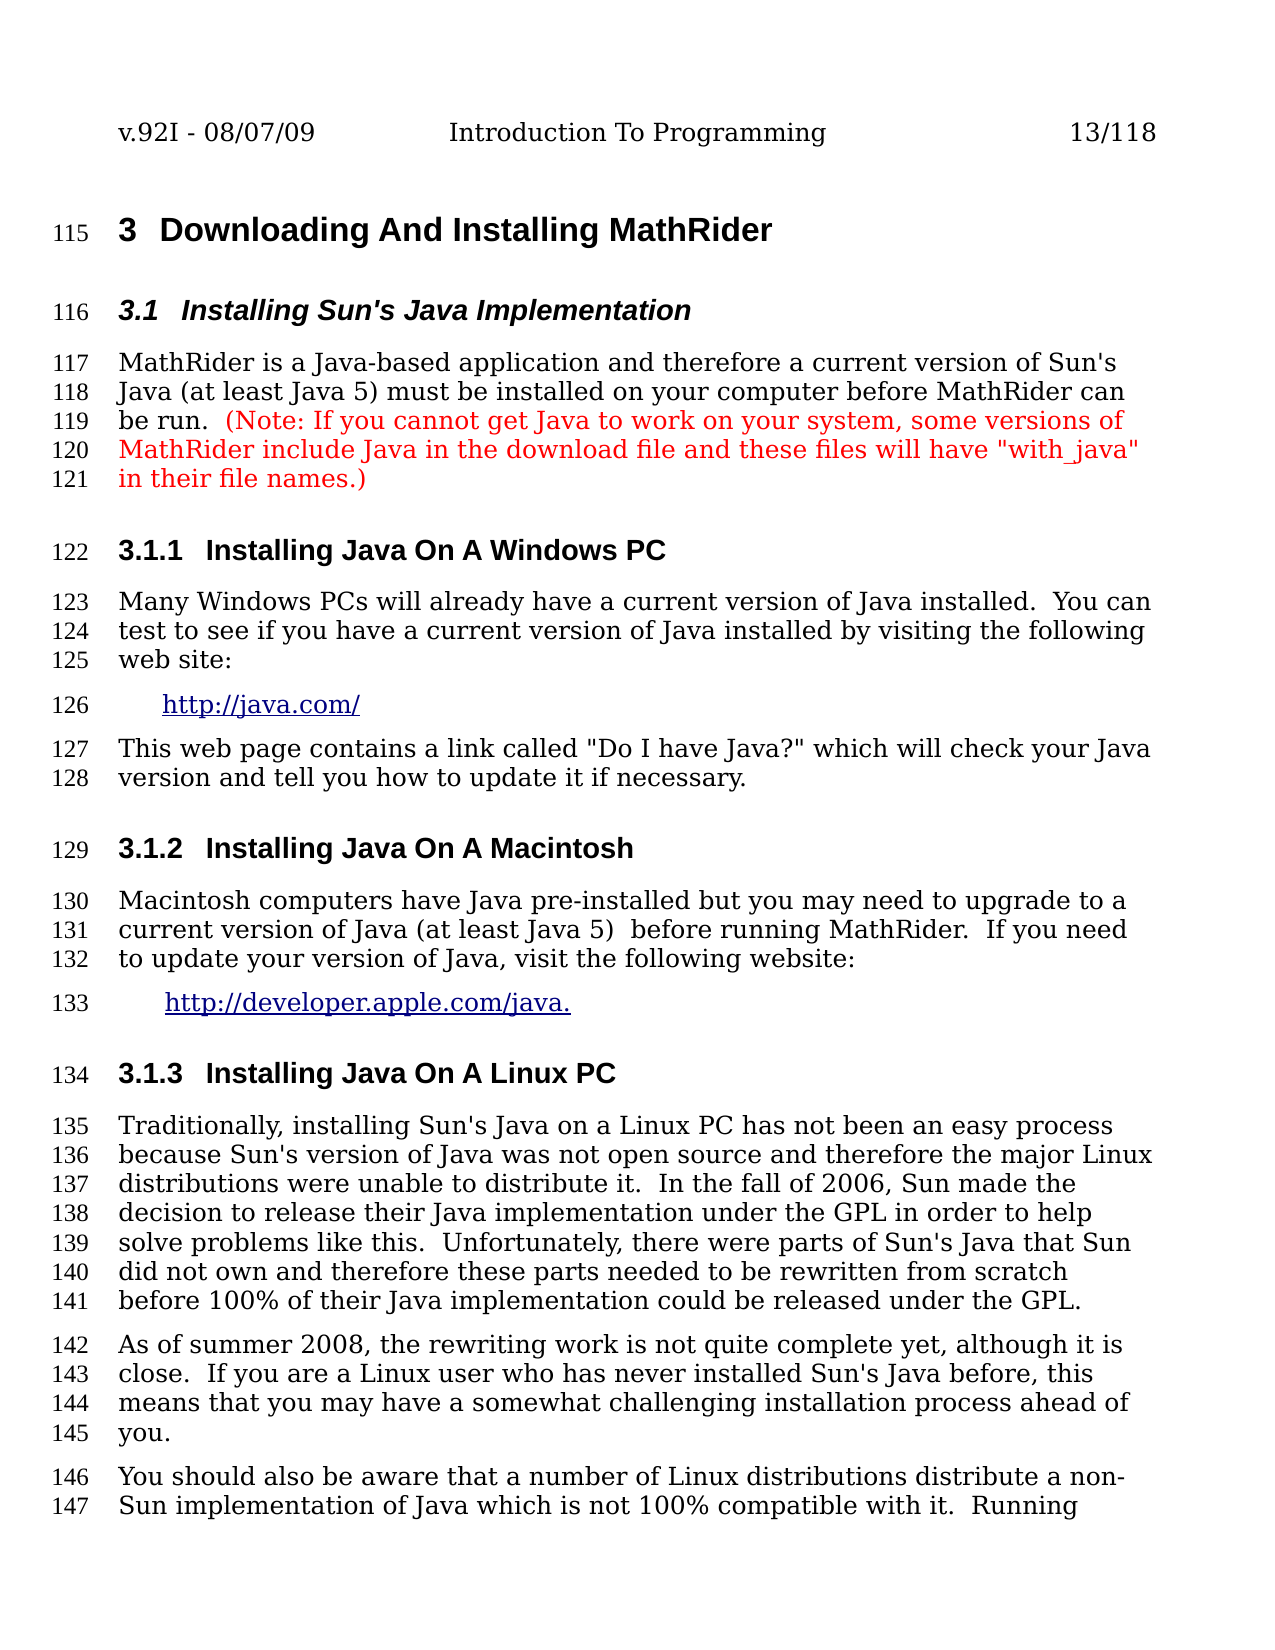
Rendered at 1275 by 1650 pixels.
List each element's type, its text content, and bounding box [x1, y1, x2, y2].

text This web page contains a link called "Do I have Java?" which will check your Java version and tell you how to update it if necessary. [118, 734, 1157, 792]
subtitle Installing Java On A Macintosh [118, 831, 1157, 865]
subtitle Installing Java On A Linux PC [118, 1057, 1157, 1090]
subtitle Downloading And Installing MathRider [118, 210, 1157, 248]
text http://java.com/ [162, 690, 1157, 719]
subtitle Installing Sun's Java Implementation [118, 293, 1157, 327]
text As of summer 2008, the rewriting work is not quite complete yet, although it is close. If you are a Linux user who has never installed Sun's Java before, this means that you may have a somewhat challenging installation process ahead of you. [118, 1330, 1157, 1447]
text http://developer.apple.com/java. [164, 988, 1157, 1017]
subtitle Installing Java On A Windows PC [118, 533, 1157, 566]
text MathRider is a Java-based application and therefore a current version of Sun's Java (at least Java 5) must be installed on your computer before MathRider can be run. (Note: If you cannot get Java to work on your system, some versions of MathRider include Java in the download file and these files will have "with_java" in their file names.) [118, 348, 1157, 494]
text You should also be aware that a number of Linux distributions distribute a non-Sun implementation of Java which is not 100% compatible with it. Running [118, 1462, 1157, 1520]
text Many Windows PCs will already have a current version of Java installed. You can test to see if you have a current version of Java installed by visiting the following web site: [118, 587, 1157, 675]
text Traditionally, installing Sun's Java on a Linux PC has not been an easy process because Sun's version of Java was not open source and therefore the major Linux distributions were unable to distribute it. In the fall of 2006, Sun made the decision to release their Java implementation under the GPL in order to help solve problems like this. Unfortunately, there were parts of Sun's Java that Sun did not own and therefore these parts needed to be rewritten from scratch before 100% of their Java implementation could be released under the GPL. [118, 1111, 1157, 1315]
text Macintosh computers have Java pre-installed but you may need to upgrade to a current version of Java (at least Java 5) before running MathRider. If you need to update your version of Java, visit the following website: [118, 886, 1157, 973]
